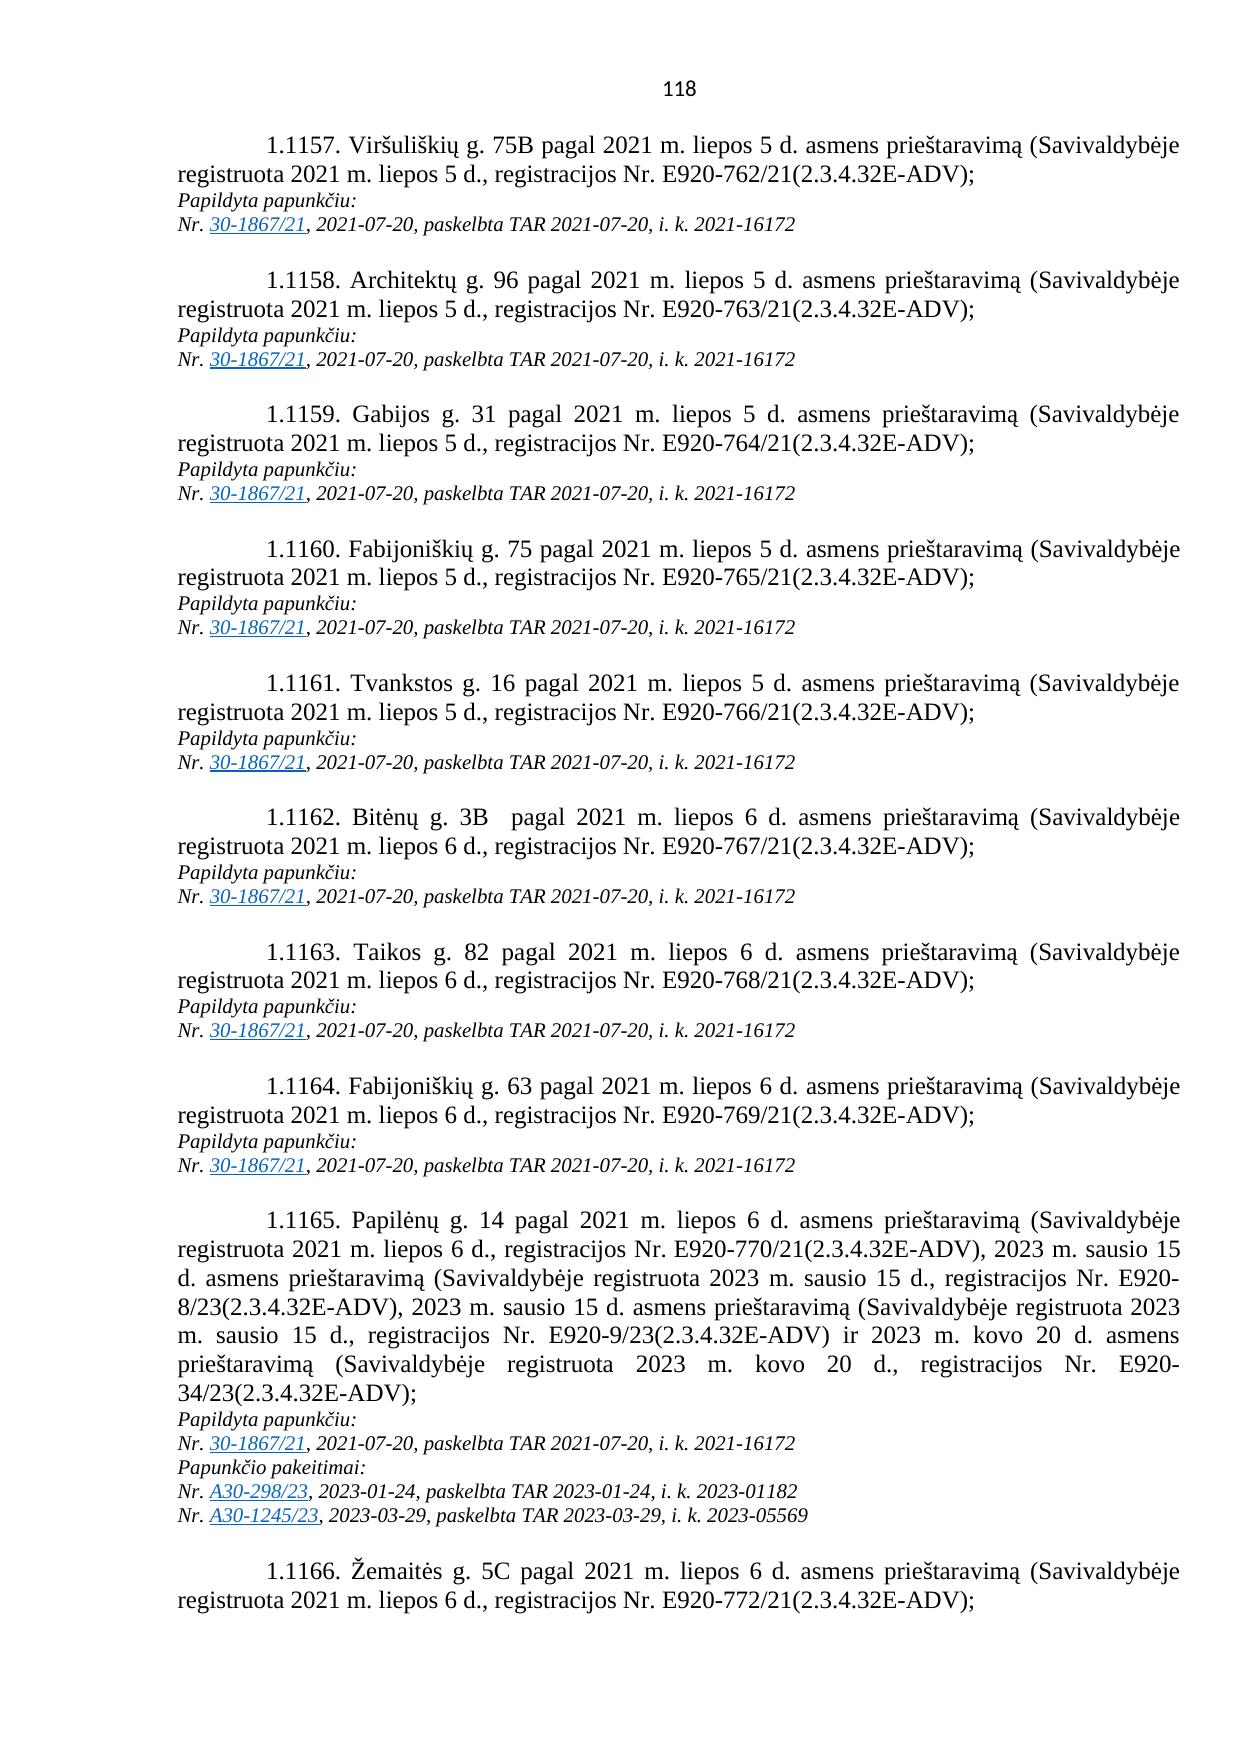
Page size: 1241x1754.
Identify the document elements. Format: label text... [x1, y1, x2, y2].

text Nr. 30-1867/21, 2021-07-20, paskelbta TAR 2021-07-20, i. k. 2021-16172 [177, 481, 1181, 505]
text Papildyta papunkčiu: [177, 1129, 1181, 1153]
text Nr. 30-1867/21, 2021-07-20, paskelbta TAR 2021-07-20, i. k. 2021-16172 [177, 212, 1181, 236]
text Papildyta papunkčiu: [177, 726, 1181, 750]
text 1.1164. Fabijoniškių g. 63 pagal 2021 m. liepos 6 d. asmens prieštaravimą (Savivaldybėje registruota 2021 m. liepos 6 d., registracijos Nr. E920-769/21(2.3.4.32E-ADV); [177, 1071, 1181, 1129]
text Papildyta papunkčiu: [177, 994, 1181, 1018]
text Papildyta papunkčiu: [177, 591, 1181, 615]
text 1.1165. Papilėnų g. 14 pagal 2021 m. liepos 6 d. asmens prieštaravimą (Savivaldybėje registruota 2021 m. liepos 6 d., registracijos Nr. E920-770/21(2.3.4.32E-ADV), 2023 m. sausio 15 d. asmens prieštaravimą (Savivaldybėje registruota 2023 m. sausio 15 d., registracijos Nr. E920-8/23(2.3.4.32E-ADV), 2023 m. sausio 15 d. asmens prieštaravimą (Savivaldybėje registruota 2023 m. sausio 15 d., registracijos Nr. E920-9/23(2.3.4.32E-ADV) ir 2023 m. kovo 20 d. asmens prieštaravimą (Savivaldybėje registruota 2023 m. kovo 20 d., registracijos Nr. E920-34/23(2.3.4.32E-ADV); [177, 1206, 1181, 1407]
text Nr. 30-1867/21, 2021-07-20, paskelbta TAR 2021-07-20, i. k. 2021-16172 [177, 1431, 1181, 1455]
text Papildyta papunkčiu: [177, 457, 1181, 481]
text 1.1161. Tvankstos g. 16 pagal 2021 m. liepos 5 d. asmens prieštaravimą (Savivaldybėje registruota 2021 m. liepos 5 d., registracijos Nr. E920-766/21(2.3.4.32E-ADV); [177, 668, 1181, 726]
text Nr. A30-298/23, 2023-01-24, paskelbta TAR 2023-01-24, i. k. 2023-01182 [177, 1479, 1181, 1503]
text Papildyta papunkčiu: [177, 188, 1181, 212]
text Papildyta papunkčiu: [177, 322, 1181, 347]
text Papildyta papunkčiu: [177, 860, 1181, 884]
text Nr. 30-1867/21, 2021-07-20, paskelbta TAR 2021-07-20, i. k. 2021-16172 [177, 615, 1181, 639]
text Nr. 30-1867/21, 2021-07-20, paskelbta TAR 2021-07-20, i. k. 2021-16172 [177, 1153, 1181, 1177]
text 1.1160. Fabijoniškių g. 75 pagal 2021 m. liepos 5 d. asmens prieštaravimą (Savivaldybėje registruota 2021 m. liepos 5 d., registracijos Nr. E920-765/21(2.3.4.32E-ADV); [177, 534, 1181, 591]
text Nr. A30-1245/23, 2023-03-29, paskelbta TAR 2023-03-29, i. k. 2023-05569 [177, 1503, 1181, 1527]
text Papunkčio pakeitimai: [177, 1455, 1181, 1479]
text Nr. 30-1867/21, 2021-07-20, paskelbta TAR 2021-07-20, i. k. 2021-16172 [177, 1018, 1181, 1042]
text 1.1158. Architektų g. 96 pagal 2021 m. liepos 5 d. asmens prieštaravimą (Savivaldybėje registruota 2021 m. liepos 5 d., registracijos Nr. E920-763/21(2.3.4.32E-ADV); [177, 265, 1181, 322]
text Nr. 30-1867/21, 2021-07-20, paskelbta TAR 2021-07-20, i. k. 2021-16172 [177, 750, 1181, 774]
text 1.1162. Bitėnų g. 3B pagal 2021 m. liepos 6 d. asmens prieštaravimą (Savivaldybėje registruota 2021 m. liepos 6 d., registracijos Nr. E920-767/21(2.3.4.32E-ADV); [177, 802, 1181, 860]
text 1.1157. Viršuliškių g. 75B pagal 2021 m. liepos 5 d. asmens prieštaravimą (Savivaldybėje registruota 2021 m. liepos 5 d., registracijos Nr. E920-762/21(2.3.4.32E-ADV); [177, 131, 1181, 188]
text Papildyta papunkčiu: [177, 1407, 1181, 1431]
text 1.1163. Taikos g. 82 pagal 2021 m. liepos 6 d. asmens prieštaravimą (Savivaldybėje registruota 2021 m. liepos 6 d., registracijos Nr. E920-768/21(2.3.4.32E-ADV); [177, 937, 1181, 994]
text 1.1159. Gabijos g. 31 pagal 2021 m. liepos 5 d. asmens prieštaravimą (Savivaldybėje registruota 2021 m. liepos 5 d., registracijos Nr. E920-764/21(2.3.4.32E-ADV); [177, 399, 1181, 457]
text 1.1166. Žemaitės g. 5C pagal 2021 m. liepos 6 d. asmens prieštaravimą (Savivaldybėje registruota 2021 m. liepos 6 d., registracijos Nr. E920-772/21(2.3.4.32E-ADV); [177, 1556, 1181, 1613]
text Nr. 30-1867/21, 2021-07-20, paskelbta TAR 2021-07-20, i. k. 2021-16172 [177, 347, 1181, 371]
text Nr. 30-1867/21, 2021-07-20, paskelbta TAR 2021-07-20, i. k. 2021-16172 [177, 884, 1181, 908]
